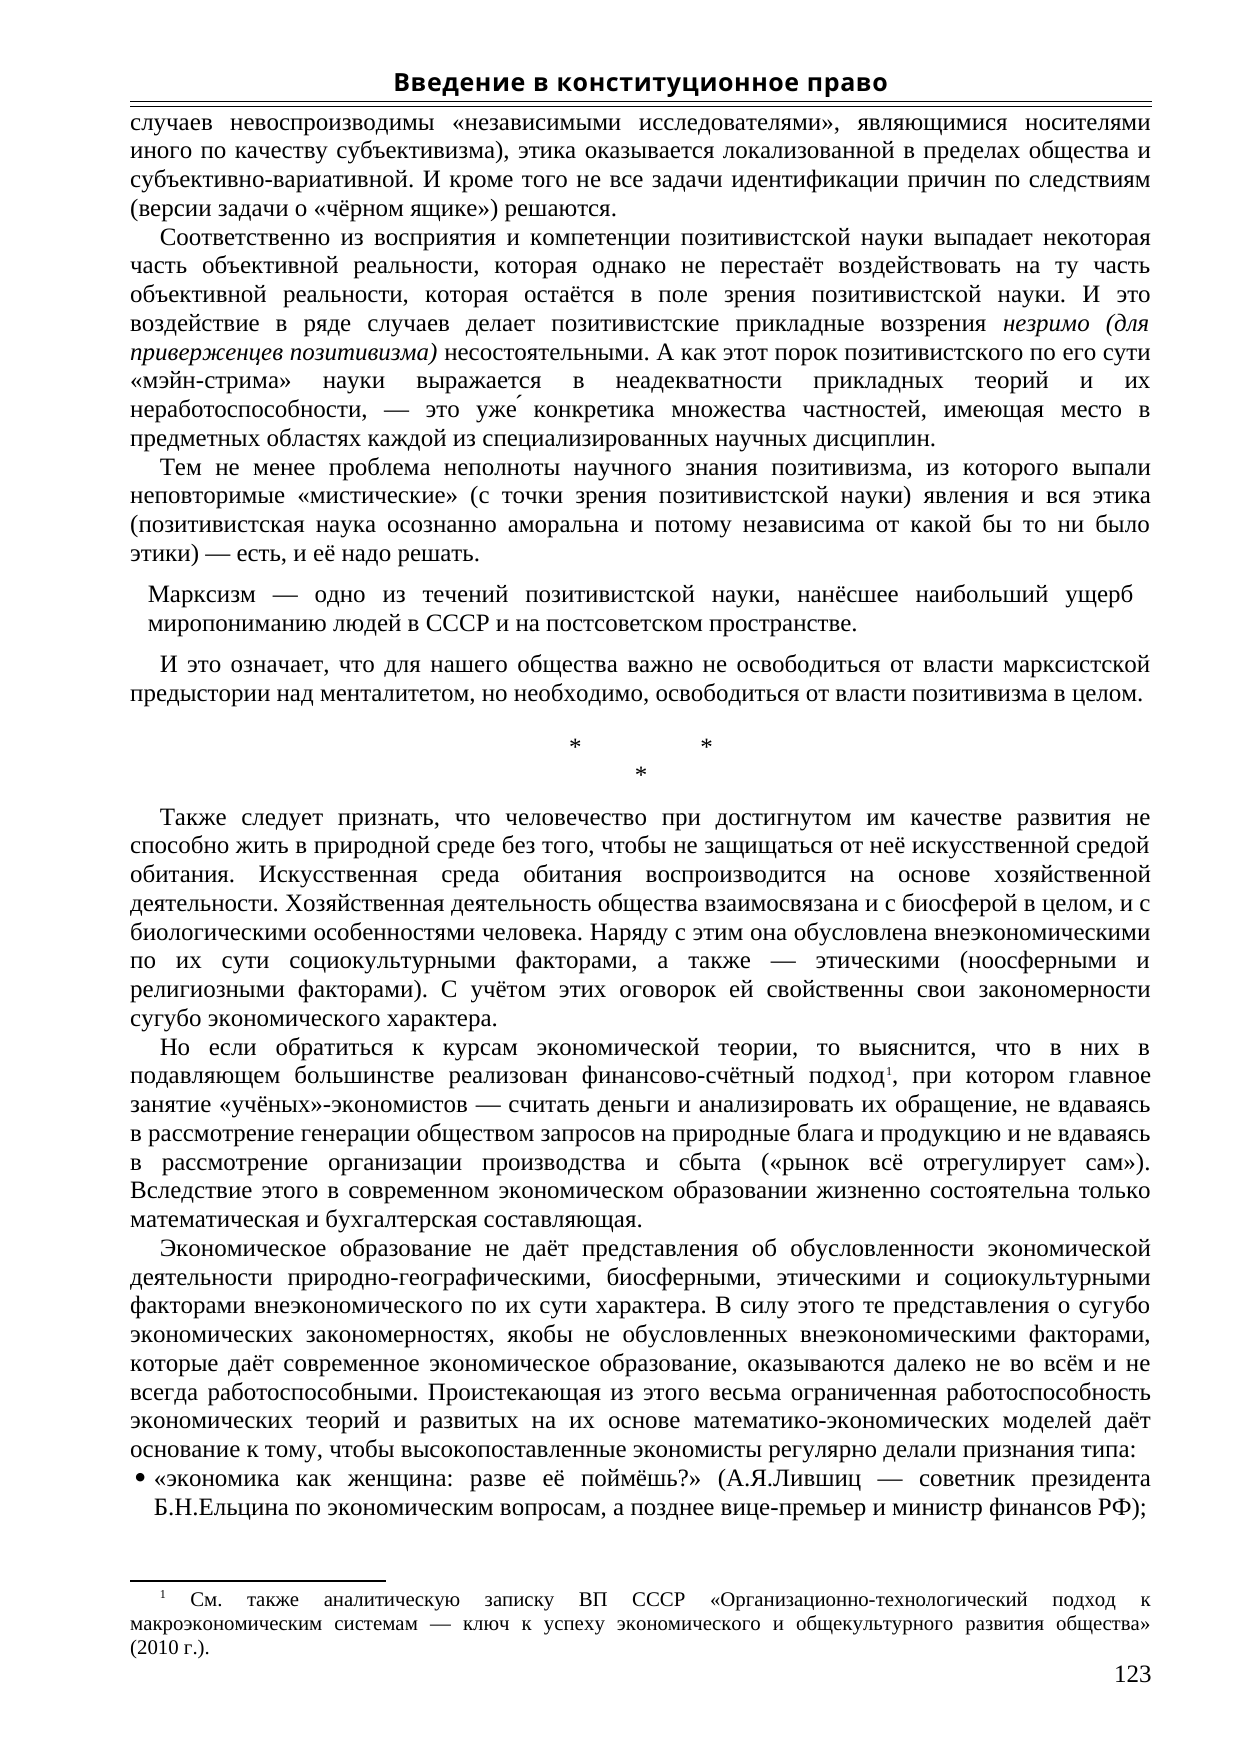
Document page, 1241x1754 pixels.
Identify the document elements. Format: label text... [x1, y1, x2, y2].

text Но если обратиться к курсам экономической теории, то выяснится, что в них в подавляющем большинстве реализован финансово-счётный подход, при котором главное занятие «учёных»-экономистов — считать деньги и анализировать их обращение, не вдаваясь в рассмотрение генерации обществом запросов на природные блага и продукцию и не вдаваясь в рассмотрение организации производства и сбыта («рынок всё отрегулирует сам»). Вследствие этого в современном экономическом образовании жизненно состоятельна только математическая и бухгалтерская составляющая. [130, 1032, 1152, 1233]
text * * * [130, 732, 1152, 789]
text См. также аналитическую записку ВП СССР «Организационно-технологический подход к макроэкономическим системам — ключ к успеху экономического и общекультурного развития общества» (2010 г.). [130, 1587, 1152, 1659]
text Также следует признать, что человечество при достигнутом им качестве развития не способно жить в природной среде без того, чтобы не защищаться от неё искусственной средой обитания. Искусственная среда обитания воспроизводится на основе хозяйственной деятельности. Хозяйственная деятельность общества взаимосвязана и с биосферой в целом, и с биологическими особенностями человека. Наряду с этим она обусловлена внеэкономическими по их сути социокультурными факторами, а также — этическими (ноосферными и религиозными факторами). С учётом этих оговорок ей свойственны свои закономерности сугубо экономического характера. [130, 802, 1152, 1032]
text Марксизм — одно из течений позитивистской науки, нанёсшее наибольший ущерб миропониманию людей в СССР и на постсоветском пространстве. [148, 579, 1134, 637]
text Тем не менее проблема неполноты научного знания позитивизма, из которого выпали неповторимые «мистические» (с точки зрения позитивистской науки) явления и вся этика (позитивистская наука осознанно аморальна и потому независима от какой бы то ни было этики) — есть, и её надо решать. [130, 452, 1152, 567]
text Экономическое образование не даёт представления об обусловленности экономической деятельности природно-географическими, биосферными, этическими и социокультурными факторами внеэкономического по их сути характера. В силу этого те представления о сугубо экономических закономерностях, якобы не обусловленных внеэкономическими факторами, которые даёт современное экономическое образование, оказываются далеко не во всём и не всегда работоспособными. Проистекающая из этого весьма ограниченная работоспособность экономических теорий и развитых на их основе математико-экономических моделей даёт основание к тому, чтобы высокопоставленные экономисты регулярно делали признания типа: [130, 1233, 1152, 1463]
text Соответственно из восприятия и компетенции позитивистской науки выпадает некоторая часть объективной реальности, которая однако не перестаёт воздействовать на ту часть объективной реальности, которая остаётся в поле зрения позитивистской науки. И это воздействие в ряде случаев делает позитивистские прикладные воззрения незримо (для приверженцев позитивизма) несостоятельными. А как этот порок позитивистского по его сути «мэйн-стрима» науки выражается в неадекватности прикладных теорий и их неработоспособности, — это уже́ конкретика множества частностей, имеющая место в предметных областях каждой из специализированных научных дисциплин. [130, 222, 1152, 452]
text И это означает, что для нашего общества важно не освободиться от власти марксистской предыстории над менталитетом, но необходимо, освободиться от власти позитивизма в целом. [130, 649, 1152, 707]
text случаев невоспроизводимы «независимыми исследователями», являющимися носителями иного по качеству субъективизма), этика оказывается локализованной в пределах общества и субъективно-вариативной. И кроме того не все задачи идентификации причин по следствиям (версии задачи о «чёрном ящике») решаются. [130, 107, 1152, 222]
list «экономика как женщина: разве её поймёшь?» (А.Я.Лившиц — советник президента Б.Н.Ельцина по экономическим вопросам, а позднее вице-премьер и министр финансов РФ); [136, 1463, 1152, 1520]
